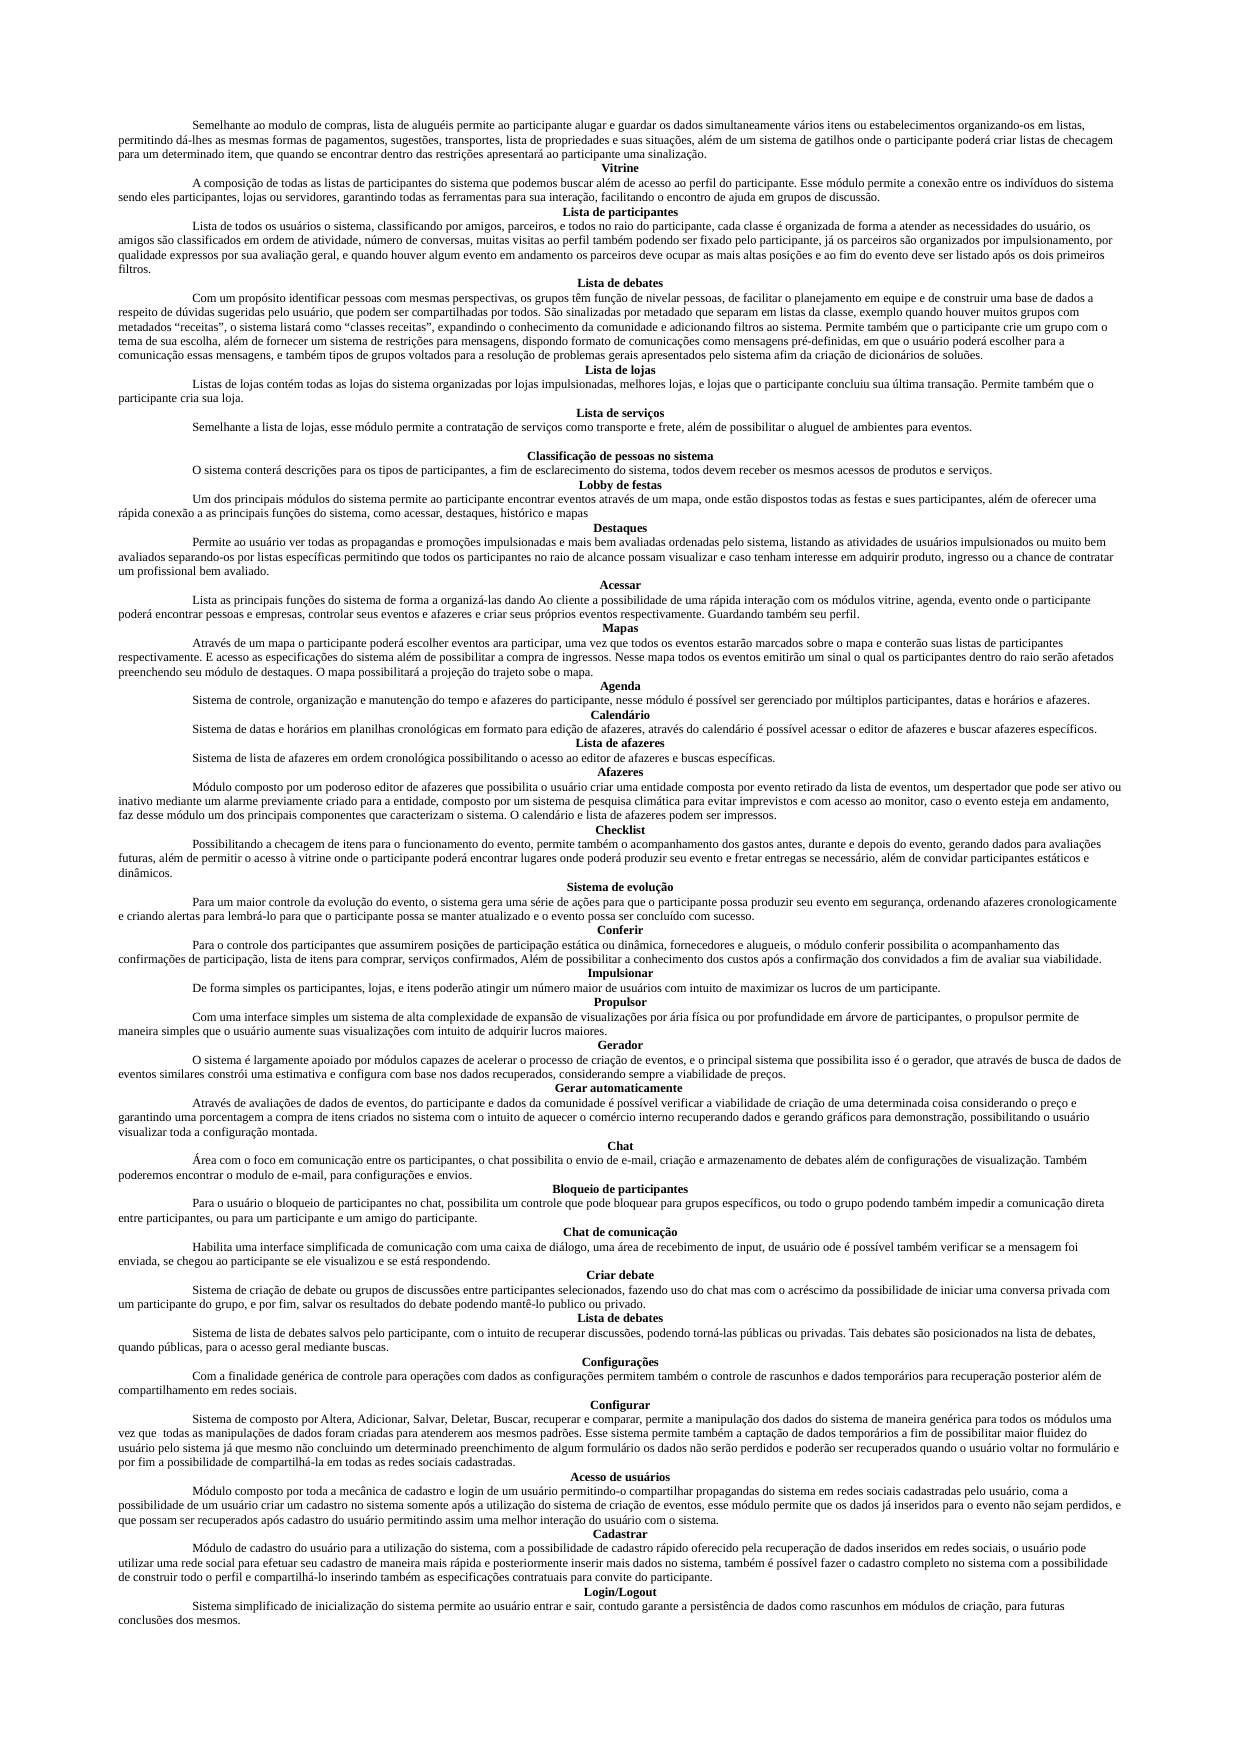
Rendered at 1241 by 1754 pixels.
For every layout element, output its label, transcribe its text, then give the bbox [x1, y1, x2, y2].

text Lobby de festas [118, 477, 1122, 492]
text Conferir [118, 923, 1122, 937]
text A composição de todas as listas de participantes do sistema que podemos buscar além de acesso ao perfil do participante. Esse módulo permite a conexão entre os indivíduos do sistema sendo eles participantes, lojas ou servidores, garantindo todas as ferramentas para sua interação, facilitando o encontro de ajuda em grupos de discussão. [118, 176, 1122, 204]
text Semelhante ao modulo de compras, lista de aluguéis permite ao participante alugar e guardar os dados simultaneamente vários itens ou estabelecimentos organizando-os em listas, permitindo dá-lhes as mesmas formas de pagamentos, sugestões, transportes, lista de propriedades e suas situações, além de um sistema de gatilhos onde o participante poderá criar listas de checagem para um determinado item, que quando se encontrar dentro das restrições apresentará ao participante uma sinalização. [118, 118, 1122, 161]
text Para um maior controle da evolução do evento, o sistema gera uma série de ações para que o participante possa produzir seu evento em segurança, ordenando afazeres cronologicamente e criando alertas para lembrá-lo para que o participante possa se manter atualizado e o evento possa ser concluído com sucesso. [118, 894, 1122, 923]
text Login/Logout [118, 1584, 1122, 1599]
text Agenda [118, 679, 1122, 693]
text Área com o foco em comunicação entre os participantes, o chat possibilita o envio de e-mail, criação e armazenamento de debates além de configurações de visualização. Também poderemos encontrar o modulo de e-mail, para configurações e envios. [118, 1153, 1122, 1182]
text Acessar [118, 578, 1122, 592]
text Sistema de lista de debates salvos pelo participante, com o intuito de recuperar discussões, podendo torná-las públicas ou privadas. Tais debates são posicionados na lista de debates, quando públicas, para o acesso geral mediante buscas. [118, 1326, 1122, 1354]
text Sistema de composto por Altera, Adicionar, Salvar, Deletar, Buscar, recuperar e comparar, permite a manipulação dos dados do sistema de maneira genérica para todos os módulos uma vez que todas as manipulações de dados foram criadas para atenderem aos mesmos padrões. Esse sistema permite também a captação de dados temporários a fim de possibilitar maior fluidez do usuário pelo sistema já que mesmo não concluindo um determinado preenchimento de algum formulário os dados não serão perdidos e poderão ser recuperados quando o usuário voltar no formulário e por fim a possibilidade de compartilhá-la em todas as redes sociais cadastradas. [118, 1412, 1122, 1469]
text Para o controle dos participantes que assumirem posições de participação estática ou dinâmica, fornecedores e alugueis, o módulo conferir possibilita o acompanhamento das confirmações de participação, lista de itens para comprar, serviços confirmados, Além de possibilitar a conhecimento dos custos após a confirmação dos convidados a fim de avaliar sua viabilidade. [118, 937, 1122, 966]
text Acesso de usuários [118, 1469, 1122, 1484]
text Lista de participantes [118, 204, 1122, 219]
text Propulsor [118, 995, 1122, 1009]
text Lista de afazeres [118, 736, 1122, 751]
text Gerador [118, 1038, 1122, 1052]
text Lista de debates [118, 276, 1122, 291]
text O sistema conterá descrições para os tipos de participantes, a fim de esclarecimento do sistema, todos devem receber os mesmos acessos de produtos e serviços. [118, 463, 1122, 477]
text Sistema de evolução [118, 880, 1122, 894]
text Criar debate [118, 1268, 1122, 1282]
text Lista as principais funções do sistema de forma a organizá-las dando Ao cliente a possibilidade de uma rápida interação com os módulos vitrine, agenda, evento onde o participante poderá encontrar pessoas e empresas, controlar seus eventos e afazeres e criar seus próprios eventos respectivamente. Guardando também seu perfil. [118, 592, 1122, 621]
text Módulo composto por toda a mecânica de cadastro e login de um usuário permitindo-o compartilhar propagandas do sistema em redes sociais cadastradas pelo usuário, coma a possibilidade de um usuário criar um cadastro no sistema somente após a utilização do sistema de criação de eventos, esse módulo permite que os dados já inseridos para o evento não sejam perdidos, e que possam ser recuperados após cadastro do usuário permitindo assim uma melhor interação do usuário com o sistema. [118, 1484, 1122, 1527]
text Gerar automaticamente [118, 1081, 1122, 1096]
text Sistema de controle, organização e manutenção do tempo e afazeres do participante, nesse módulo é possível ser gerenciado por múltiplos participantes, datas e horários e afazeres. [118, 693, 1122, 707]
text Módulo composto por um poderoso editor de afazeres que possibilita o usuário criar uma entidade composta por evento retirado da lista de eventos, um despertador que pode ser ativo ou inativo mediante um alarme previamente criado para a entidade, composto por um sistema de pesquisa climática para evitar imprevistos e com acesso ao monitor, caso o evento esteja em andamento, faz desse módulo um dos principais componentes que caracterizam o sistema. O calendário e lista de afazeres podem ser impressos. [118, 779, 1122, 822]
text O sistema é largamente apoiado por módulos capazes de acelerar o processo de criação de eventos, e o principal sistema que possibilita isso é o gerador, que através de busca de dados de eventos similares constrói uma estimativa e configura com base nos dados recuperados, considerando sempre a viabilidade de preços. [118, 1052, 1122, 1081]
text Configurar [118, 1397, 1122, 1412]
text Chat [118, 1139, 1122, 1153]
text Lista de todos os usuários o sistema, classificando por amigos, parceiros, e todos no raio do participante, cada classe é organizada de forma a atender as necessidades do usuário, os amigos são classificados em ordem de atividade, número de conversas, muitas visitas ao perfil também podendo ser fixado pelo participante, já os parceiros são organizados por impulsionamento, por qualidade expressos por sua avaliação geral, e quando houver algum evento em andamento os parceiros deve ocupar as mais altas posições e ao fim do evento deve ser listado após os dois primeiros filtros. [118, 219, 1122, 276]
text Sistema de criação de debate ou grupos de discussões entre participantes selecionados, fazendo uso do chat mas com o acréscimo da possibilidade de iniciar uma conversa privada com um participante do grupo, e por fim, salvar os resultados do debate podendo mantê-lo publico ou privado. [118, 1282, 1122, 1311]
text Com um propósito identificar pessoas com mesmas perspectivas, os grupos têm função de nivelar pessoas, de facilitar o planejamento em equipe e de construir uma base de dados a respeito de dúvidas sugeridas pelo usuário, que podem ser compartilhadas por todos. São sinalizadas por metadado que separam em listas da classe, exemplo quando houver muitos grupos com metadados “receitas”, o sistema listará como “classes receitas”, expandindo o conhecimento da comunidade e adicionando filtros ao sistema. Permite também que o participante crie um grupo com o tema de sua escolha, além de fornecer um sistema de restrições para mensagens, dispondo formato de comunicações como mensagens pré-definidas, em que o usuário poderá escolher para a comunicação essas mensagens, e também tipos de grupos voltados para a resolução de problemas gerais apresentados pelo sistema afim da criação de dicionários de soluões. [118, 291, 1122, 362]
text Permite ao usuário ver todas as propagandas e promoções impulsionadas e mais bem avaliadas ordenadas pelo sistema, listando as atividades de usuários impulsionados ou muito bem avaliados separando-os por listas específicas permitindo que todos os participantes no raio de alcance possam visualizar e caso tenham interesse em adquirir produto, ingresso ou a chance de contratar um profissional bem avaliado. [118, 535, 1122, 578]
text Classificação de pessoas no sistema [118, 449, 1122, 463]
text Sistema de datas e horários em planilhas cronológicas em formato para edição de afazeres, através do calendário é possível acessar o editor de afazeres e buscar afazeres específicos. [118, 722, 1122, 736]
text Afazeres [118, 765, 1122, 779]
text Através de um mapa o participante poderá escolher eventos ara participar, uma vez que todos os eventos estarão marcados sobre o mapa e conterão suas listas de participantes respectivamente. E acesso as especificações do sistema além de possibilitar a compra de ingressos. Nesse mapa todos os eventos emitirão um sinal o qual os participantes dentro do raio serão afetados preenchendo seu módulo de destaques. O mapa possibilitará a projeção do trajeto sobe o mapa. [118, 636, 1122, 679]
text Lista de debates [118, 1311, 1122, 1326]
text Possibilitando a checagem de itens para o funcionamento do evento, permite também o acompanhamento dos gastos antes, durante e depois do evento, gerando dados para avaliações futuras, além de permitir o acesso à vitrine onde o participante poderá encontrar lugares onde poderá produzir seu evento e fretar entregas se necessário, além de convidar participantes estáticos e dinâmicos. [118, 837, 1122, 880]
text Módulo de cadastro do usuário para a utilização do sistema, com a possibilidade de cadastro rápido oferecido pela recuperação de dados inseridos em redes sociais, o usuário pode utilizar uma rede social para efetuar seu cadastro de maneira mais rápida e posteriormente inserir mais dados no sistema, também é possível fazer o cadastro completo no sistema com a possibilidade de construir todo o perfil e compartilhá-lo inserindo também as especificações contratuais para convite do participante. [118, 1541, 1122, 1584]
text Cadastrar [118, 1527, 1122, 1541]
text Com a finalidade genérica de controle para operações com dados as configurações permitem também o controle de rascunhos e dados temporários para recuperação posterior além de compartilhamento em redes sociais. [118, 1369, 1122, 1397]
text De forma simples os participantes, lojas, e itens poderão atingir um número maior de usuários com intuito de maximizar os lucros de um participante. [118, 981, 1122, 995]
text Configurações [118, 1354, 1122, 1369]
text Com uma interface simples um sistema de alta complexidade de expansão de visualizações por ária física ou por profundidade em árvore de participantes, o propulsor permite de maneira simples que o usuário aumente suas visualizações com intuito de adquirir lucros maiores. [118, 1009, 1122, 1038]
text Habilita uma interface simplificada de comunicação com uma caixa de diálogo, uma área de recebimento de input, de usuário ode é possível também verificar se a mensagem foi enviada, se chegou ao participante se ele visualizou e se está respondendo. [118, 1239, 1122, 1268]
text Para o usuário o bloqueio de participantes no chat, possibilita um controle que pode bloquear para grupos específicos, ou todo o grupo podendo também impedir a comunicação direta entre participantes, ou para um participante e um amigo do participante. [118, 1196, 1122, 1225]
text Vitrine [118, 161, 1122, 176]
text Lista de lojas [118, 362, 1122, 377]
text Sistema simplificado de inicialização do sistema permite ao usuário entrar e sair, contudo garante a persistência de dados como rascunhos em módulos de criação, para futuras conclusões dos mesmos. [118, 1599, 1122, 1627]
text Lista de serviços [118, 406, 1122, 420]
text Listas de lojas contém todas as lojas do sistema organizadas por lojas impulsionadas, melhores lojas, e lojas que o participante concluiu sua última transação. Permite também que o participante cria sua loja. [118, 377, 1122, 406]
text Bloqueio de participantes [118, 1182, 1122, 1196]
text Um dos principais módulos do sistema permite ao participante encontrar eventos através de um mapa, onde estão dispostos todas as festas e sues participantes, além de oferecer uma rápida conexão a as principais funções do sistema, como acessar, destaques, histórico e mapas [118, 492, 1122, 521]
text Sistema de lista de afazeres em ordem cronológica possibilitando o acesso ao editor de afazeres e buscas específicas. [118, 751, 1122, 765]
text Destaques [118, 521, 1122, 535]
text Checklist [118, 822, 1122, 837]
text Através de avaliações de dados de eventos, do participante e dados da comunidade é possível verificar a viabilidade de criação de uma determinada coisa considerando o preço e garantindo uma porcentagem a compra de itens criados no sistema com o intuito de aquecer o comércio interno recuperando dados e gerando gráficos para demonstração, possibilitando o usuário visualizar toda a configuração montada. [118, 1096, 1122, 1139]
text Semelhante a lista de lojas, esse módulo permite a contratação de serviços como transporte e frete, além de possibilitar o aluguel de ambientes para eventos. [118, 420, 1122, 434]
text Mapas [118, 621, 1122, 636]
text Impulsionar [118, 966, 1122, 981]
text Calendário [118, 707, 1122, 722]
text Chat de comunicação [118, 1225, 1122, 1239]
